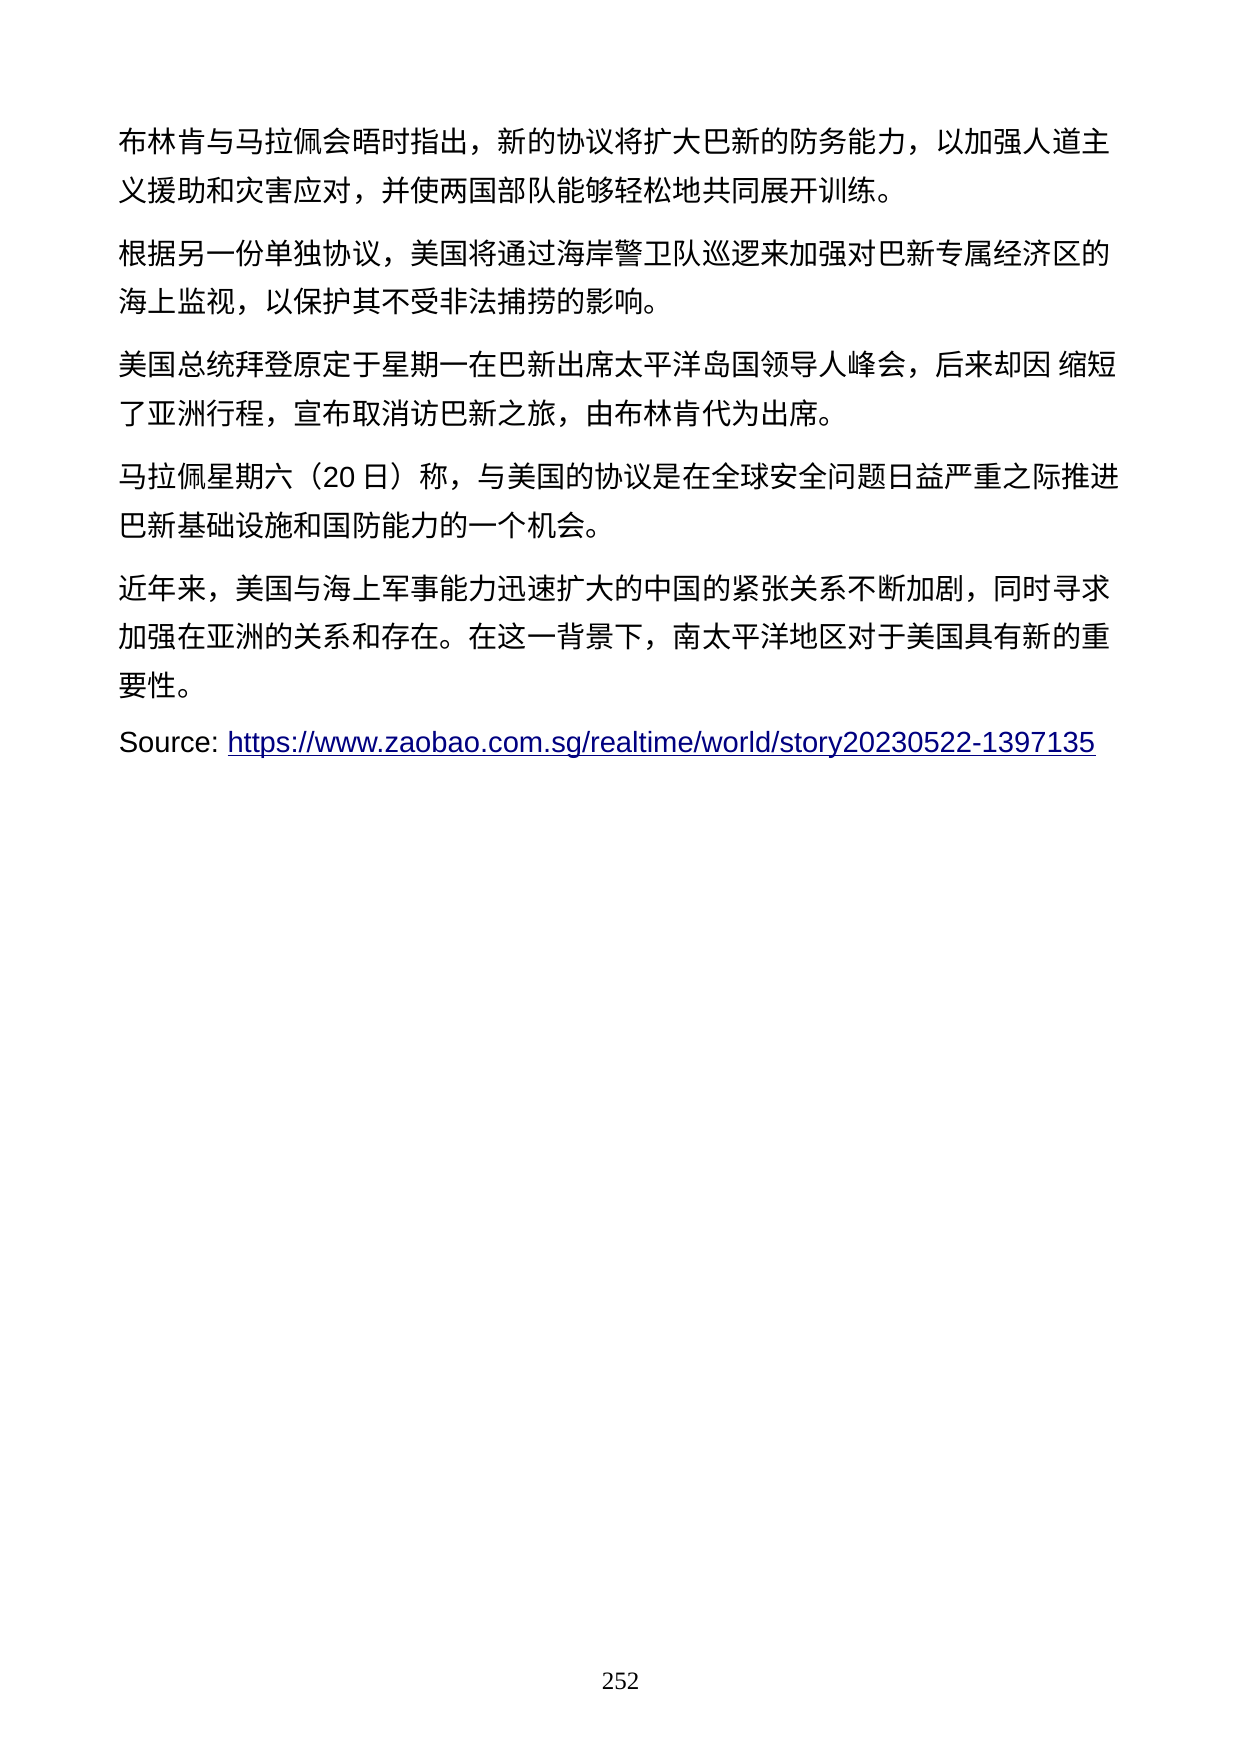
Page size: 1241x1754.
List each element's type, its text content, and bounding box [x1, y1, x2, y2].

text 美国总统拜登原定于星期一在巴新出席太平洋岛国领导人峰会，后来却因 缩短了亚洲行程，宣布取消访巴新之旅，由布林肯代为出席。 [118, 342, 1122, 433]
text Source: https://www.zaobao.com.sg/realtime/world/story20230522-1397135 [118, 725, 1122, 759]
text 布林肯与马拉佩会晤时指出，新的协议将扩大巴新的防务能力，以加强人道主义援助和灾害应对，并使两国部队能够轻松地共同展开训练。 [118, 118, 1122, 209]
text 近年来，美国与海上军事能力迅速扩大的中国的紧张关系不断加剧，同时寻求加强在亚洲的关系和存在。在这一背景下，南太平洋地区对于美国具有新的重要性。 [118, 565, 1122, 704]
text 马拉佩星期六（20日）称，与美国的协议是在全球安全问题日益严重之际推进巴新基础设施和国防能力的一个机会。 [118, 453, 1122, 544]
text 根据另一份单独协议，美国将通过海岸警卫队巡逻来加强对巴新专属经济区的海上监视，以保护其不受非法捕捞的影响。 [118, 230, 1122, 321]
